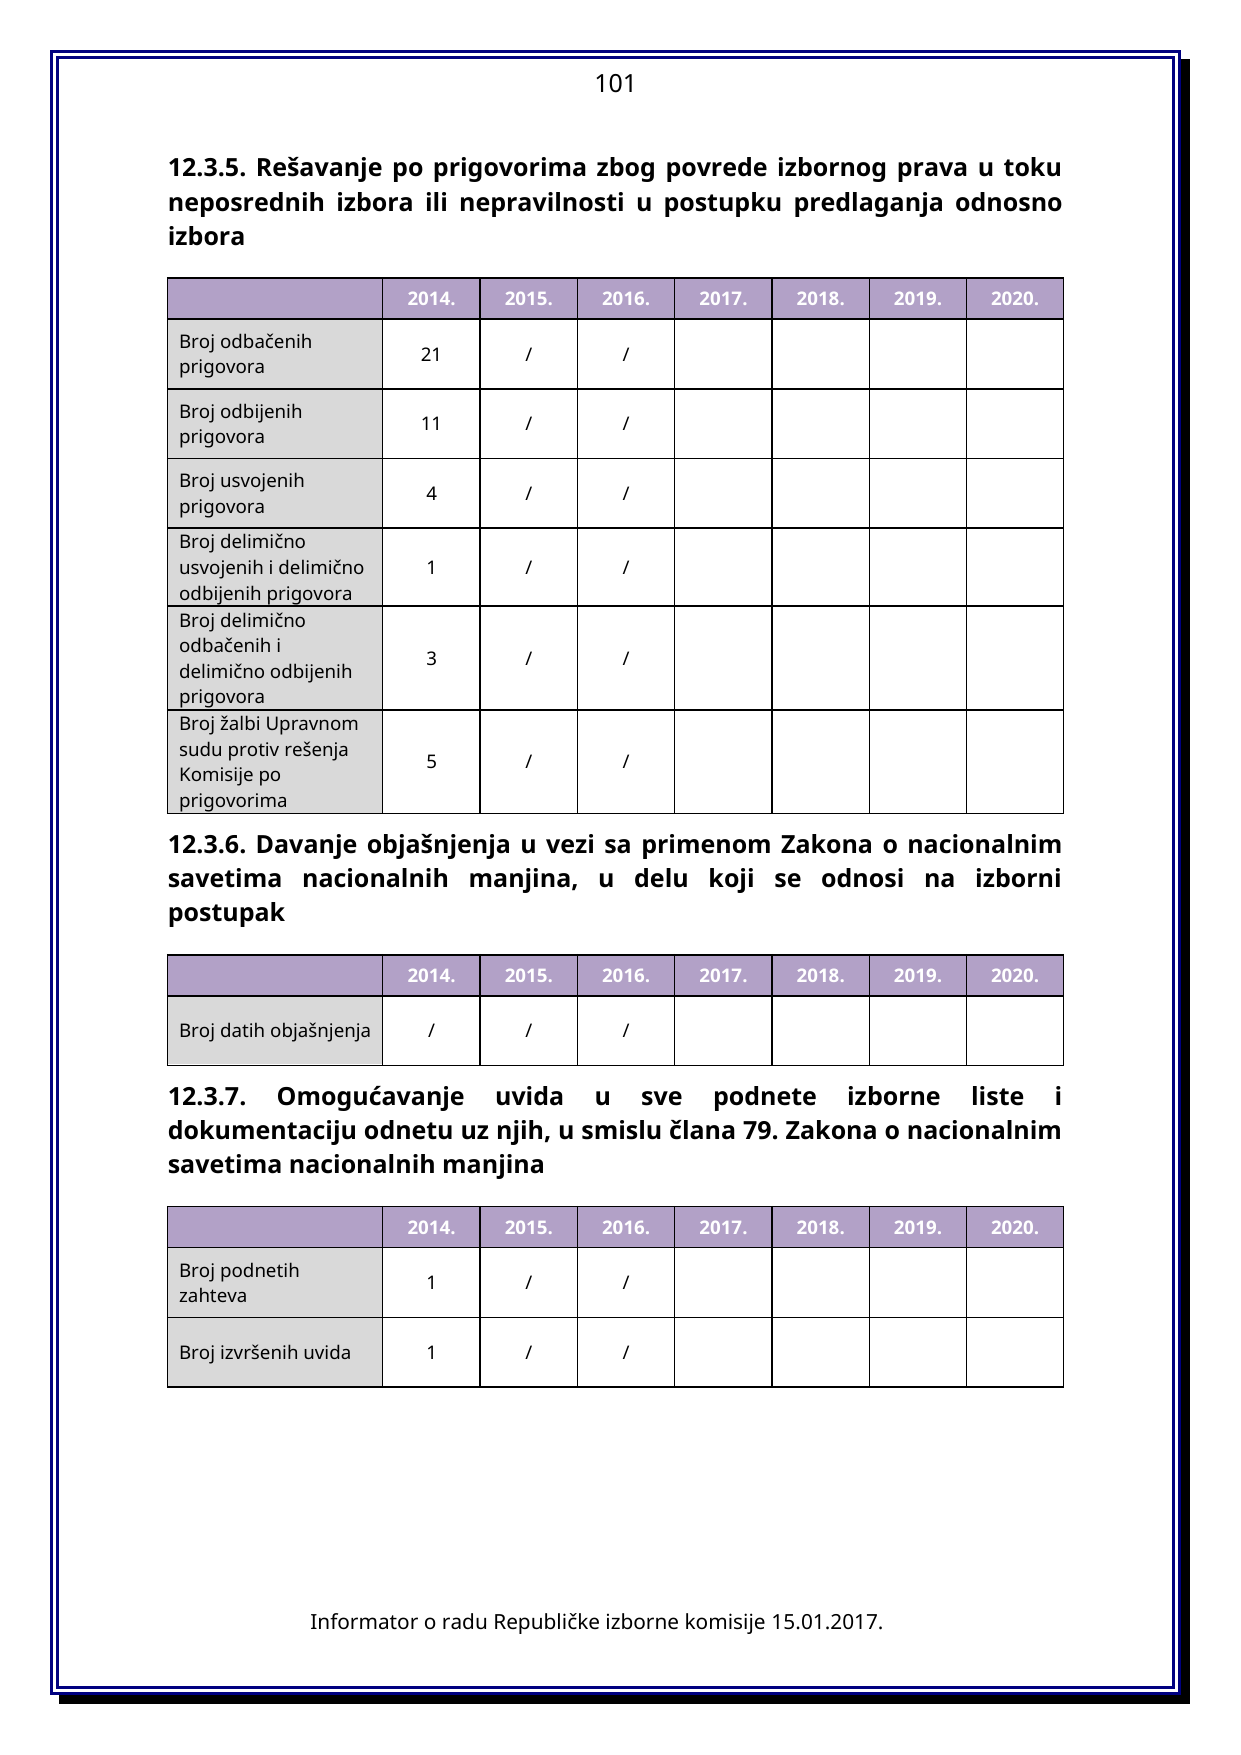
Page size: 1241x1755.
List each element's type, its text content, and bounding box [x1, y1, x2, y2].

table_cell [773, 1248, 869, 1316]
table_cell Broj delimično usvojenih i delimično odbijenih prigovora [168, 529, 382, 605]
table_cell [870, 1248, 966, 1316]
table_cell / [578, 529, 674, 605]
table_cell / [481, 1318, 577, 1386]
table_cell [773, 390, 869, 458]
table_cell / [481, 529, 577, 605]
table_cell [675, 320, 771, 388]
subtitle 12.3.6. Davanje objašnjenja u vezi sa primenom Zakona o nacionalnim savetima nacionalnih manjina, u delu koji se odnosi na izborni postupak [168, 827, 1063, 929]
table_cell / [481, 711, 577, 813]
table_cell [967, 997, 1063, 1064]
table_cell [675, 1318, 771, 1386]
table_cell / [578, 390, 674, 458]
table_header 2016. [578, 956, 674, 995]
table_cell / [481, 459, 577, 527]
table_cell [773, 459, 869, 527]
table_cell [773, 529, 869, 605]
table_cell / [481, 320, 577, 388]
table_cell [870, 607, 966, 709]
table_cell / [481, 997, 577, 1064]
table_cell [870, 1318, 966, 1386]
table_cell / [578, 607, 674, 709]
table_cell [967, 1318, 1063, 1386]
table_header 2018. [773, 279, 869, 318]
table_cell [870, 320, 966, 388]
table_cell [675, 997, 771, 1064]
table_header 2019. [870, 1207, 966, 1247]
table_cell Broj usvojenih prigovora [168, 459, 382, 527]
table_header 2015. [481, 1207, 577, 1247]
table_cell 1 [383, 1248, 479, 1316]
table_cell 4 [383, 459, 479, 527]
subtitle 12.3.7. Omogućavanje uvida u sve podnete izborne liste i dokumentaciju odnetu uz njih, u smislu člana 79. Zakona o nacionalnim savetima nacionalnih manjina [168, 1079, 1063, 1181]
table_cell / [481, 607, 577, 709]
table_header 2018. [773, 956, 869, 995]
table_header 2020. [967, 279, 1063, 318]
table_cell [967, 320, 1063, 388]
table_cell Broj podnetih zahteva [168, 1248, 382, 1316]
table_header 2019. [870, 279, 966, 318]
table_header 2014. [383, 279, 479, 318]
table_cell [870, 529, 966, 605]
table_cell Broj izvršenih uvida [168, 1318, 382, 1386]
table_header 2014. [383, 956, 479, 995]
table_header [168, 279, 382, 318]
table_cell / [578, 997, 674, 1064]
table_cell [675, 711, 771, 813]
table_cell [773, 711, 869, 813]
table_cell [870, 997, 966, 1064]
table_cell [773, 1318, 869, 1386]
table_header 2015. [481, 279, 577, 318]
table_cell 11 [383, 390, 479, 458]
table_cell [675, 459, 771, 527]
table_header 2016. [578, 1207, 674, 1247]
table_cell [675, 529, 771, 605]
table_cell / [578, 711, 674, 813]
table_header 2017. [675, 956, 771, 995]
table_cell [967, 607, 1063, 709]
table_cell Broj delimično odbačenih i delimično odbijenih prigovora [168, 607, 382, 709]
table_header 2014. [383, 1207, 479, 1247]
table_cell 1 [383, 1318, 479, 1386]
table_cell [675, 1248, 771, 1316]
table_header 2015. [481, 956, 577, 995]
table_header 2020. [967, 956, 1063, 995]
table_cell [773, 320, 869, 388]
table_cell Broj odbačenih prigovora [168, 320, 382, 388]
table_cell [675, 390, 771, 458]
table_cell [967, 1248, 1063, 1316]
table_header 2019. [870, 956, 966, 995]
table_cell 21 [383, 320, 479, 388]
table_cell [773, 997, 869, 1064]
subtitle 12.3.5. Rešavanje po prigovorima zbog povrede izbornog prava u toku neposrednih izbora ili nepravilnosti u postupku predlaganja odnosno izbora [168, 150, 1063, 252]
table_cell [967, 459, 1063, 527]
table_cell / [578, 459, 674, 527]
table_cell / [578, 1248, 674, 1316]
table_cell 3 [383, 607, 479, 709]
table_header 2018. [773, 1207, 869, 1247]
table_header [168, 1207, 382, 1247]
table_header 2017. [675, 1207, 771, 1247]
table_cell [870, 390, 966, 458]
table_cell [967, 529, 1063, 605]
table_cell Broj žalbi Upravnom sudu protiv rešenja Komisije po prigovorima [168, 711, 382, 813]
table_cell [870, 711, 966, 813]
table_header 2020. [967, 1207, 1063, 1247]
table_header [168, 956, 382, 995]
table_cell / [578, 320, 674, 388]
table_cell [870, 459, 966, 527]
table_cell 1 [383, 529, 479, 605]
table_cell [675, 607, 771, 709]
table_cell Broj datih objašnjenja [168, 997, 382, 1064]
table_cell Broj odbijenih prigovora [168, 390, 382, 458]
table_cell / [383, 997, 479, 1064]
table_cell / [578, 1318, 674, 1386]
table_cell / [481, 390, 577, 458]
table_header 2016. [578, 279, 674, 318]
table_cell [967, 390, 1063, 458]
table_cell 5 [383, 711, 479, 813]
table_header 2017. [675, 279, 771, 318]
table_cell [967, 711, 1063, 813]
table_cell [773, 607, 869, 709]
table_cell / [481, 1248, 577, 1316]
